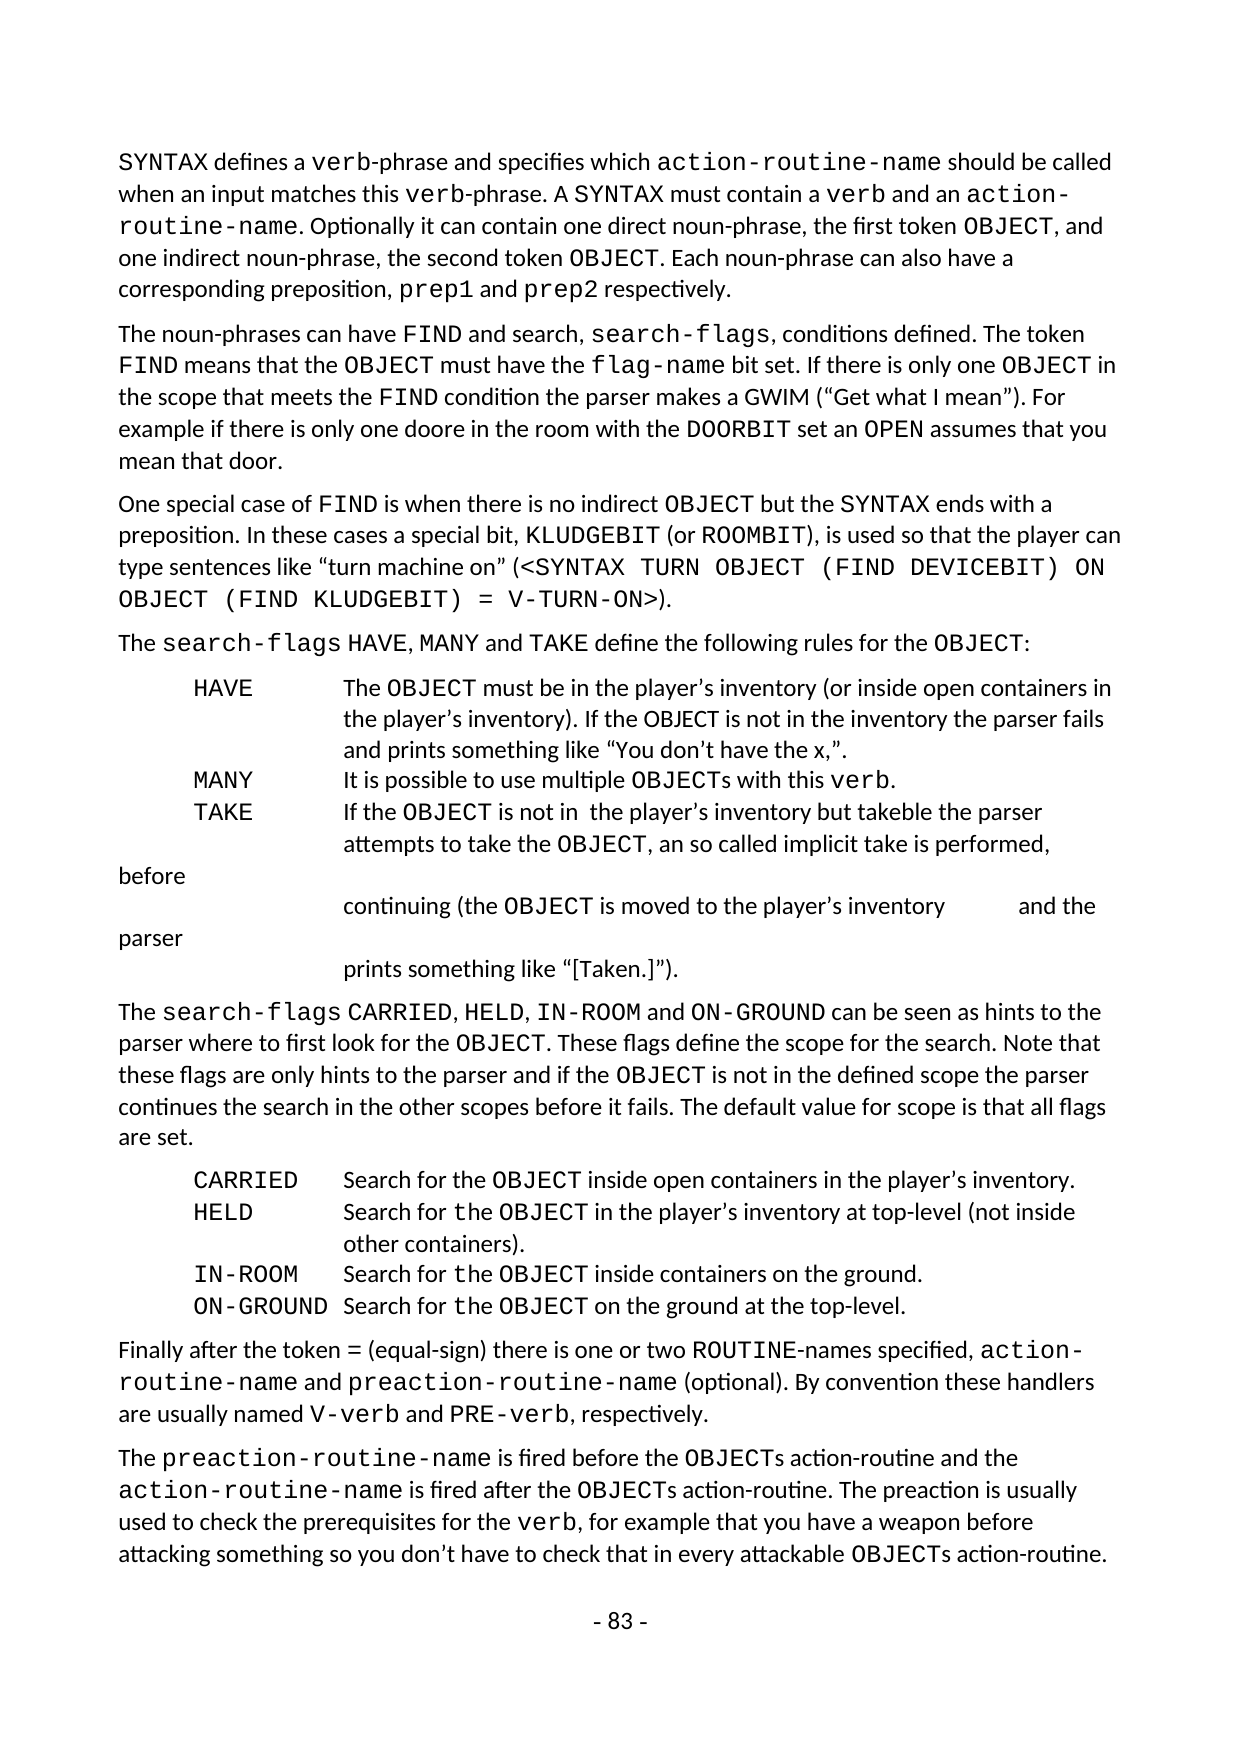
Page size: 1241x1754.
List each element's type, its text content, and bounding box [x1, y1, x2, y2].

text The preaction-routine-name is fired before the OBJECTs action-routine and the action-routine-name is fired after the OBJECTs action-routine. The preaction is usually used to check the prerequisites for the verb, for example that you have a weapon before attacking something so you don’t have to check that in every attackable OBJECTs action-routine. [118, 1442, 1122, 1569]
text CARRIED Search for the OBJECT inside open containers in the player’s inventory. HELD Search for the OBJECT in the player’s inventory at top-level (not inside other containers). IN-ROOM Search for the OBJECT inside containers on the ground. ON-GROUND Search for the OBJECT on the ground at the top-level. [118, 1164, 1122, 1322]
text The noun-phrases can have FIND and search, search-flags, conditions defined. The token FIND means that the OBJECT must have the flag-name bit set. If there is only one OBJECT in the scope that meets the FIND condition the parser makes a GWIM (“Get what I mean”). For example if there is only one doore in the room with the DOORBIT set an OPEN assumes that you mean that door. [118, 318, 1122, 475]
text HAVE The OBJECT must be in the player’s inventory (or inside open containers in the player’s inventory). If the OBJECT is not in the inventory the parser fails and prints something like “You don’t have the x,”. MANY It is possible to use multiple OBJECTs with this verb. TAKE If the OBJECT is not in the player’s inventory but takeble the parser attempts to take the OBJECT, an so called implicit take is performed, before continuing (the OBJECT is moved to the player’s inventory and the parser prints something like “[Taken.]”). [118, 672, 1122, 983]
text The search-flags HAVE, MANY and TAKE define the following rules for the OBJECT: [118, 627, 1122, 659]
text SYNTAX defines a verb-phrase and specifies which action-routine-name should be called when an input matches this verb-phrase. A SYNTAX must contain a verb and an action-routine-name. Optionally it can contain one direct noun-phrase, the first token OBJECT, and one indirect noun-phrase, the second token OBJECT. Each noun-phrase can also have a corresponding preposition, prep1 and prep2 respectively. [118, 146, 1122, 305]
text Finally after the token = (equal-sign) there is one or two ROUTINE-names specified, action-routine-name and preaction-routine-name (optional). By convention these handlers are usually named V-verb and PRE-verb, respectively. [118, 1335, 1122, 1430]
text The search-flags CARRIED, HELD, IN-ROOM and ON-GROUND can be seen as hints to the parser where to first look for the OBJECT. These flags define the scope for the search. Note that these flags are only hints to the parser and if the OBJECT is not in the defined scope the parser continues the search in the other scopes before it fails. The default value for scope is that all flags are set. [118, 996, 1122, 1152]
text One special case of FIND is when there is no indirect OBJECT but the SYNTAX ends with a preposition. In these cases a special bit, KLUDGEBIT (or ROOMBIT), is used so that the player can type sentences like “turn machine on” (<SYNTAX TURN OBJECT (FIND DEVICEBIT) ON OBJECT (FIND KLUDGEBIT) = V-TURN-ON>). [118, 488, 1122, 615]
